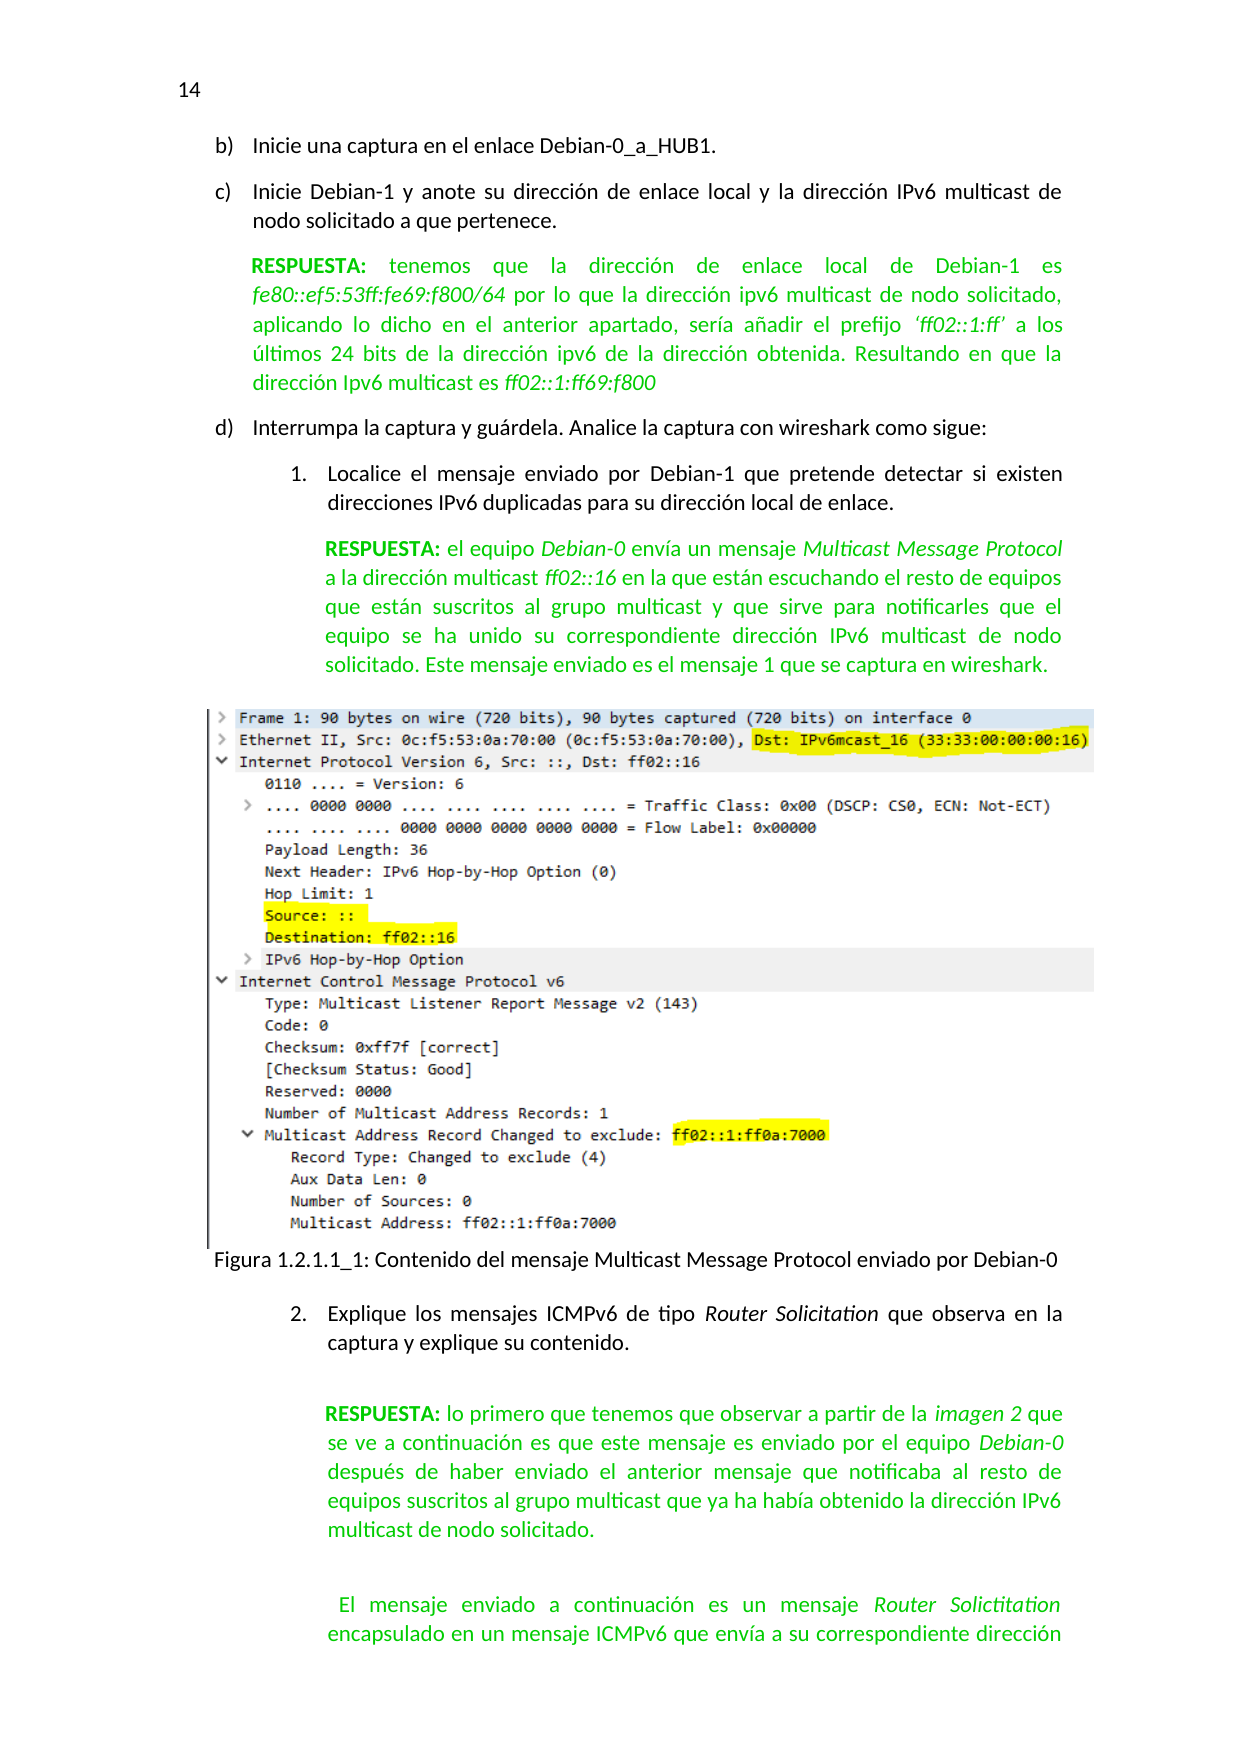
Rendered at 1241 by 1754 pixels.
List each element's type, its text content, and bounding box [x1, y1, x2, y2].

list RESPUESTA: lo primero que tenemos que observar a partir de la imagen 2 que se ve a continuación es que este mensaje es enviado por el equipo Debian-0 después de haber enviado el anterior mensaje que notificaba al resto de equipos suscritos al grupo multicast que ya ha había obtenido la dirección IPv6 multicast de nodo solicitado. [325, 1399, 1063, 1543]
list Interrumpa la captura y guárdela. Analice la captura con wireshark como sigue: [215, 413, 1063, 442]
list RESPUESTA: tenemos que la dirección de enlace local de Debian-1 es fe80::ef5:53ff:fe69:f800/64 por lo que la dirección ipv6 multicast de nodo solicitado, aplicando lo dicho en el anterior apartado, sería añadir el prefijo ‘ff02::1:ff’ a los últimos 24 bits de la dirección ipv6 de la dirección obtenida. Resultando en que la dirección Ipv6 multicast es ff02::1:ff69:f800 [251, 252, 1063, 396]
list El mensaje enviado a continuación es un mensaje Router Solictitation encapsulado en un mensaje ICMPv6 que envía a su correspondiente dirección [325, 1590, 1063, 1647]
list Inicie Debian-1 y anote su dirección de enlace local y la dirección IPv6 multicast de nodo solicitado a que pertenece. [215, 177, 1063, 234]
list Explique los mensajes ICMPv6 de tipo Router Solicitation que observa en la captura y explique su contenido. [290, 1249, 1063, 1356]
list RESPUESTA: el equipo Debian-0 envía un mensaje Multicast Message Protocol a la dirección multicast ff02::16 en la que están escuchando el resto de equipos que están suscritos al grupo multicast y que sirve para notificarles que el equipo se ha unido su correspondiente dirección IPv6 multicast de nodo solicitado. Este mensaje enviado es el mensaje 1 que se captura en wireshark. [325, 534, 1063, 678]
list Localice el mensaje enviado por Debian-1 que pretende detectar si existen direcciones IPv6 duplicadas para su dirección local de enlace. [290, 459, 1063, 516]
list Inicie una captura en el enlace Debian-0_a_HUB1. [215, 131, 1063, 159]
